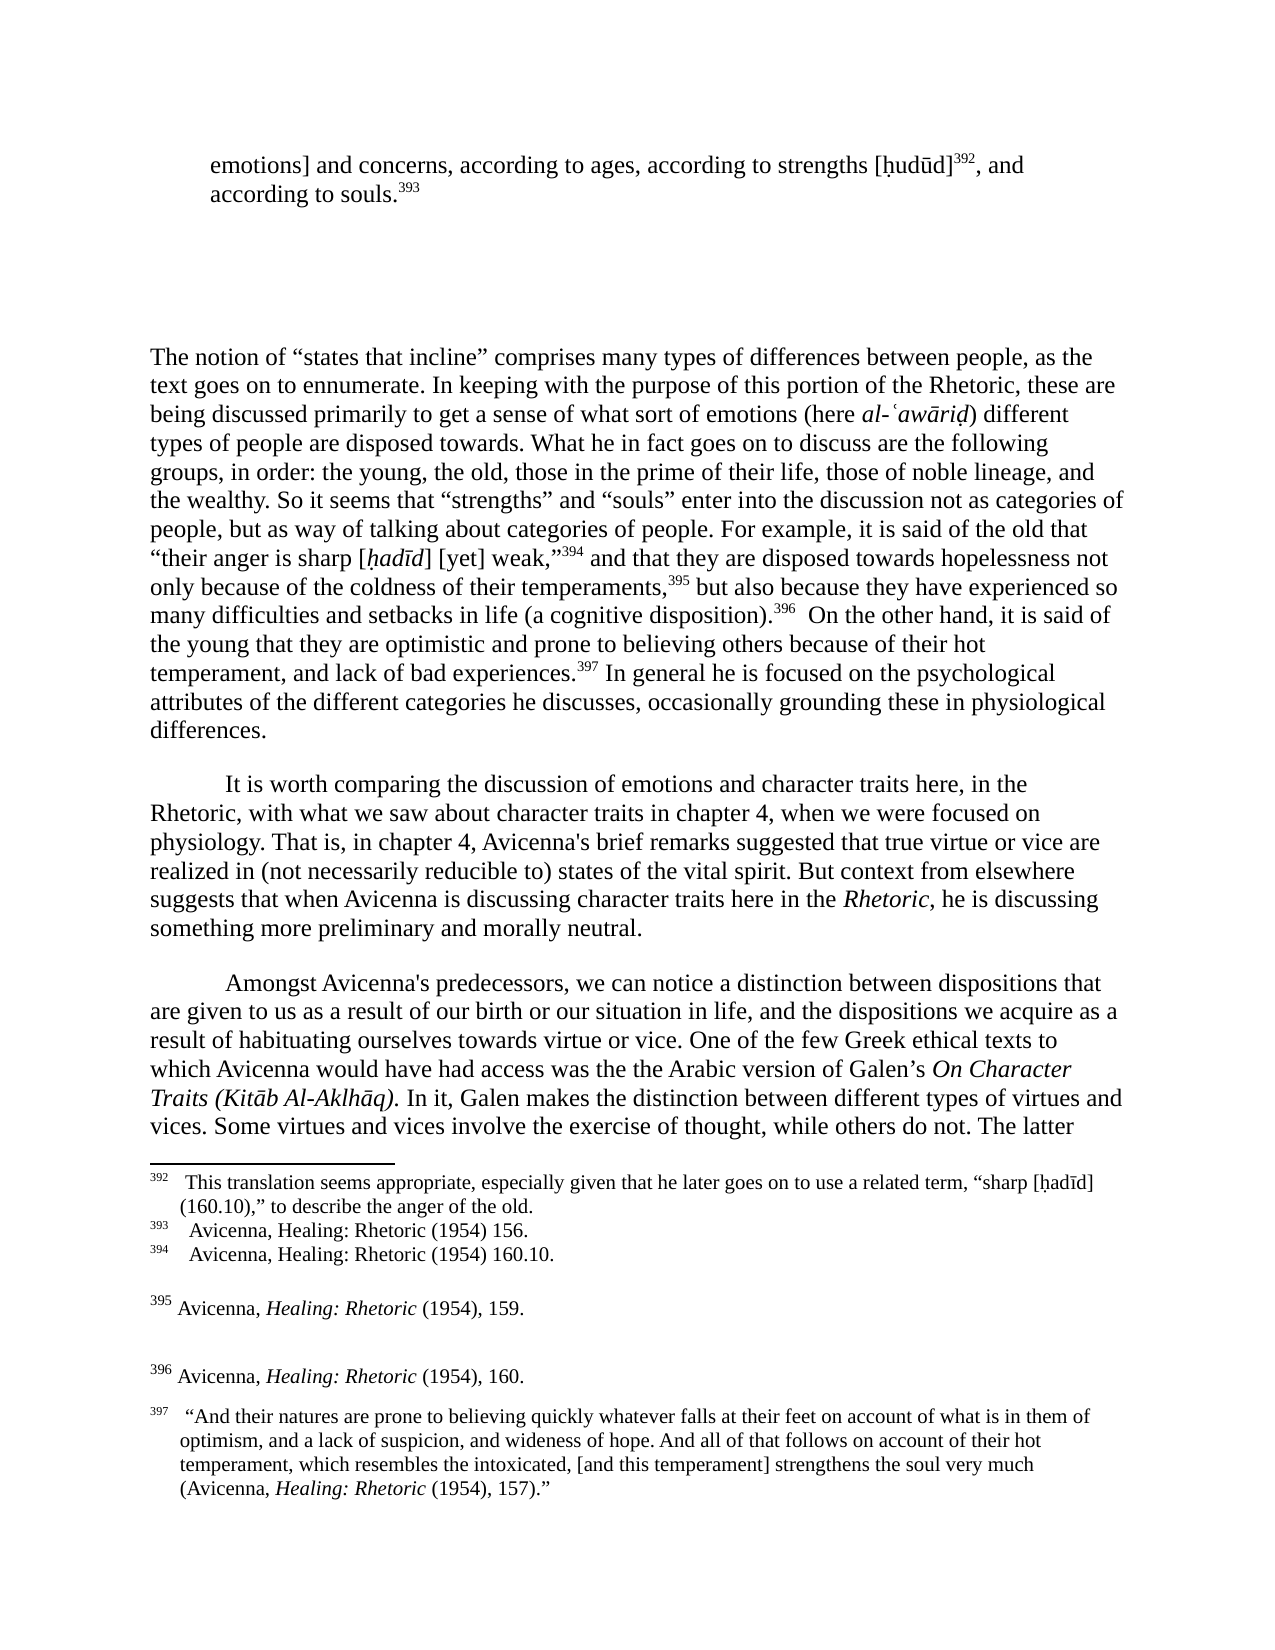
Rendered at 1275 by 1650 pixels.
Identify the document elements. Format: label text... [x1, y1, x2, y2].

text Avicenna, Healing: Rhetoric (1954) 160.10. [150, 1242, 1125, 1266]
text Avicenna, Healing: Rhetoric (1954) 156. [150, 1218, 1125, 1242]
text The notion of “states that incline” comprises many types of differences between people, as the text goes on to ennumerate. In keeping with the purpose of this portion of the Rhetoric, these are being discussed primarily to get a sense of what sort of emotions (here al-ʿawāriḍ) different types of people are disposed towards. What he in fact goes on to discuss are the following groups, in order: the young, the old, those in the prime of their life, those of noble lineage, and the wealthy. So it seems that “strengths” and “souls” enter into the discussion not as categories of people, but as way of talking about categories of people. For example, it is said of the old that “their anger is sharp [ḥadīd] [yet] weak,” and that they are disposed towards hopelessness not only because of the coldness of their temperaments, but also because they have experienced so many difficulties and setbacks in life (a cognitive disposition). On the other hand, it is said of the young that they are optimistic and prone to believing others because of their hot temperament, and lack of bad experiences. In general he is focused on the psychological attributes of the different categories he discusses, occasionally grounding these in physiological differences. [150, 342, 1125, 744]
text This translation seems appropriate, especially given that he later goes on to use a related term, “sharp [ḥadīd] (160.10),” to describe the anger of the old. [150, 1170, 1125, 1218]
text “And their natures are prone to believing quickly whatever falls at their feet on account of what is in them of optimism, and a lack of suspicion, and wideness of hope. And all of that follows on account of their hot temperament, which resembles the intoxicated, [and this temperament] strengthens the soul very much (Avicenna, Healing: Rhetoric (1954), 157).” [150, 1404, 1125, 1500]
text Amongst Avicenna's predecessors, we can notice a distinction between dispositions that are given to us as a result of our birth or our situation in life, and the dispositions we acquire as a result of habituating ourselves towards virtue or vice. One of the few Greek ethical texts to which Avicenna would have had access was the the Arabic version of Galen’s On Character Traits (Kitāb Al-Aklhāq). In it, Galen makes the distinction between different types of virtues and vices. Some virtues and vices involve the exercise of thought, while others do not. The latter [150, 968, 1125, 1140]
text emotions] and concerns, according to ages, according to strengths [ḥudūd], and according to souls. [210, 150, 1125, 207]
text Avicenna, Healing: Rhetoric (1954), 160. [150, 1361, 1125, 1389]
text It is worth comparing the discussion of emotions and character traits here, in the Rhetoric, with what we saw about character traits in chapter 4, when we were focused on physiology. That is, in chapter 4, Avicenna's brief remarks suggested that true virtue or vice are realized in (not necessarily reducible to) states of the vital spirit. But context from elsewhere suggests that when Avicenna is discussing character traits here in the Rhetoric, he is discussing something more preliminary and morally neutral. [150, 769, 1125, 942]
text Avicenna, Healing: Rhetoric (1954), 159. [150, 1292, 1125, 1321]
